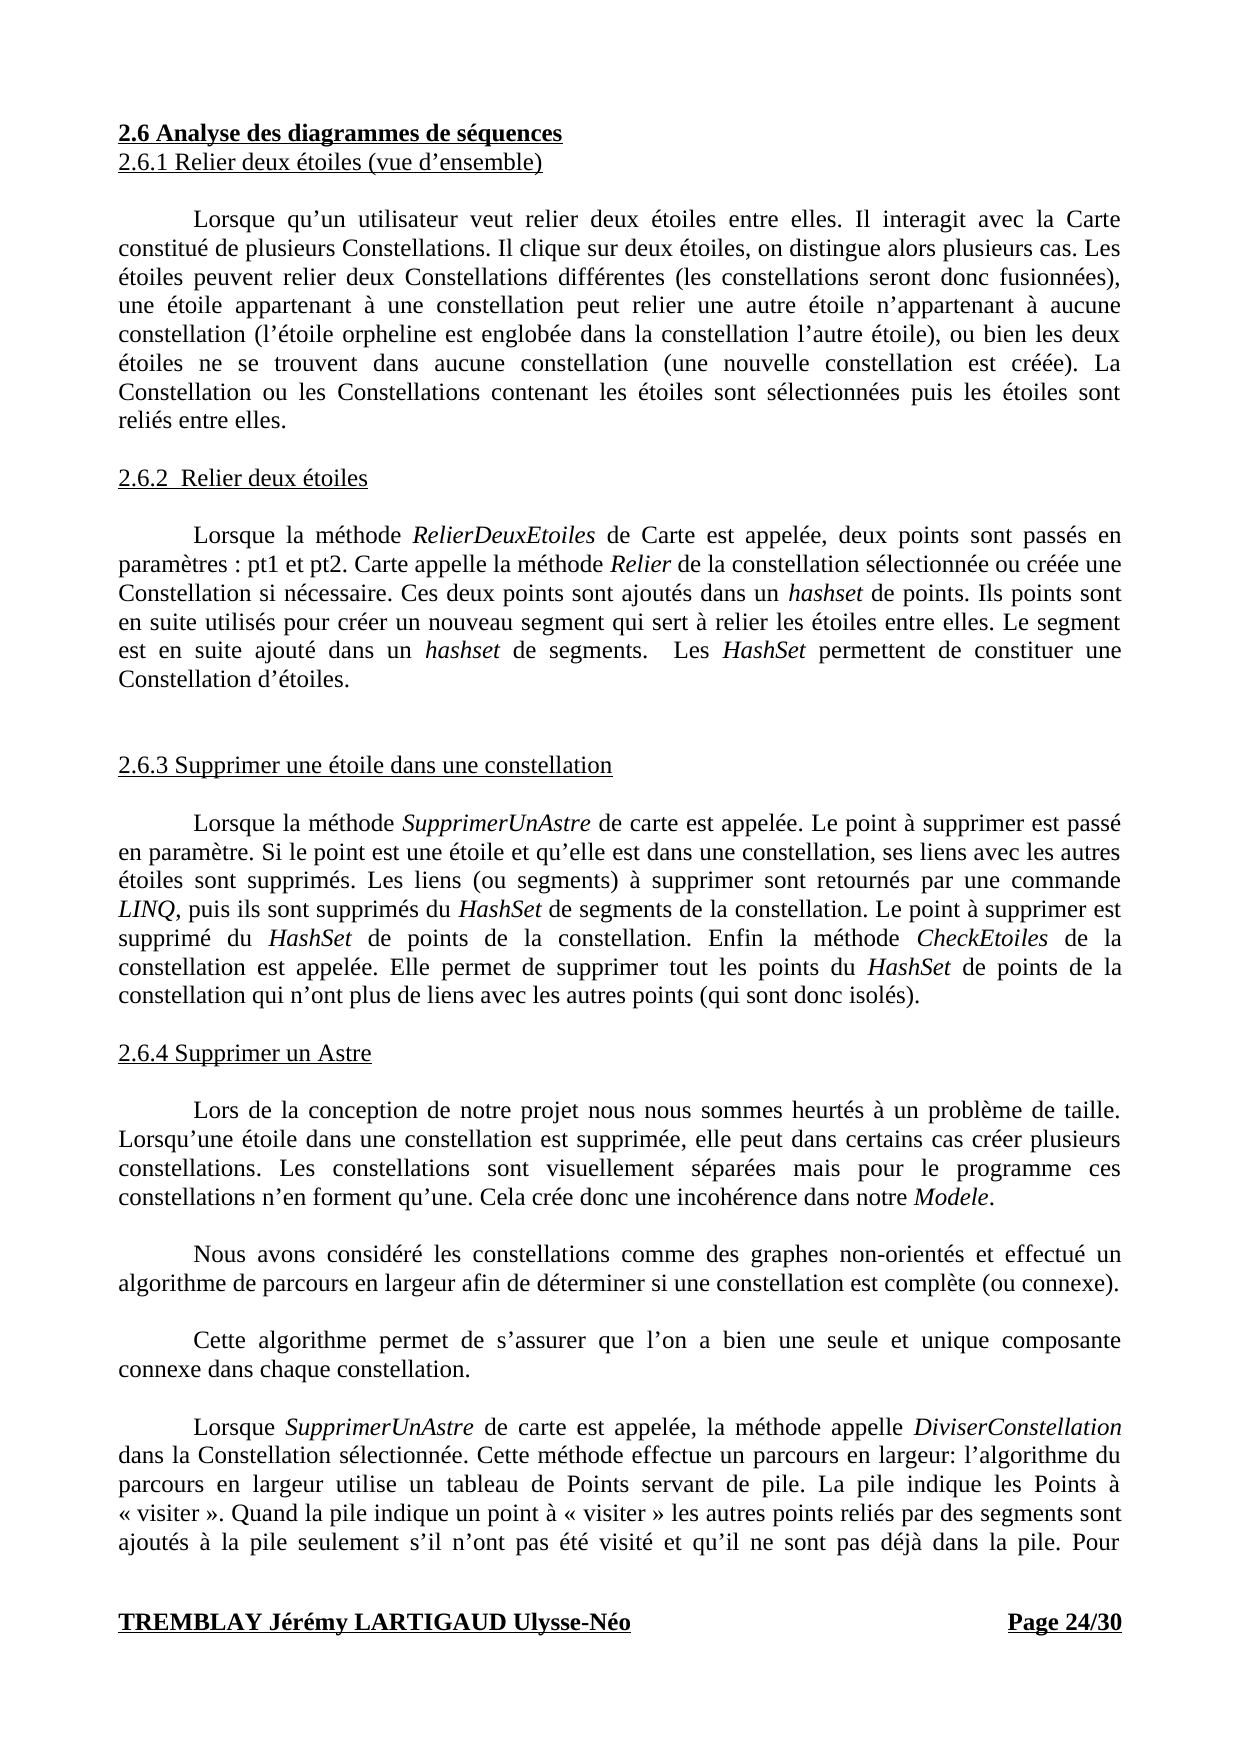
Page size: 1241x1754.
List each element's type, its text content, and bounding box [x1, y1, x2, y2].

text Cette algorithme permet de s’assurer que l’on a bien une seule et unique composante connexe dans chaque constellation. [118, 1326, 1122, 1383]
text Lorsque qu’un utilisateur veut relier deux étoiles entre elles. Il interagit avec la Carte constitué de plusieurs Constellations. Il clique sur deux étoiles, on distingue alors plusieurs cas. Les étoiles peuvent relier deux Constellations différentes (les constellations seront donc fusionnées), une étoile appartenant à une constellation peut relier une autre étoile n’appartenant à aucune constellation (l’étoile orpheline est englobée dans la constellation l’autre étoile), ou bien les deux étoiles ne se trouvent dans aucune constellation (une nouvelle constellation est créée). La Constellation ou les Constellations contenant les étoiles sont sélectionnées puis les étoiles sont reliés entre elles. [118, 204, 1122, 434]
text Lors de la conception de notre projet nous nous sommes heurtés à un problème de taille. Lorsqu’une étoile dans une constellation est supprimée, elle peut dans certains cas créer plusieurs constellations. Les constellations sont visuellement séparées mais pour le programme ces constellations n’en forment qu’une. Cela crée donc une incohérence dans notre Modele. [118, 1096, 1122, 1211]
text Lorsque la méthode RelierDeuxEtoiles de Carte est appelée, deux points sont passés en paramètres : pt1 et pt2. Carte appelle la méthode Relier de la constellation sélectionnée ou créée une Constellation si nécessaire. Ces deux points sont ajoutés dans un hashset de points. Ils points sont en suite utilisés pour créer un nouveau segment qui sert à relier les étoiles entre elles. Le segment est en suite ajouté dans un hashset de segments. Les HashSet permettent de constituer une Constellation d’étoiles. [118, 492, 1122, 693]
text 2.6.4 Supprimer un Astre [118, 1038, 1122, 1067]
text 2.6 Analyse des diagrammes de séquences [118, 118, 1122, 147]
text Nous avons considéré les constellations comme des graphes non-orientés et effectué un algorithme de parcours en largeur afin de déterminer si une constellation est complète (ou connexe). [118, 1239, 1122, 1297]
text 2.6.3 Supprimer une étoile dans une constellation [118, 751, 1122, 779]
text 2.6.1 Relier deux étoiles (vue d’ensemble) [118, 147, 1122, 176]
text Lorsque la méthode SupprimerUnAstre de carte est appelée. Le point à supprimer est passé en paramètre. Si le point est une étoile et qu’elle est dans une constellation, ses liens avec les autres étoiles sont supprimés. Les liens (ou segments) à supprimer sont retournés par une commande LINQ, puis ils sont supprimés du HashSet de segments de la constellation. Le point à supprimer est supprimé du HashSet de points de la constellation. Enfin la méthode CheckEtoiles de la constellation est appelée. Elle permet de supprimer tout les points du HashSet de points de la constellation qui n’ont plus de liens avec les autres points (qui sont donc isolés). [118, 808, 1122, 1009]
text 2.6.2 Relier deux étoiles [118, 463, 1122, 492]
text Lorsque SupprimerUnAstre de carte est appelée, la méthode appelle DiviserConstellation dans la Constellation sélectionnée. Cette méthode effectue un parcours en largeur: l’algorithme du parcours en largeur utilise un tableau de Points servant de pile. La pile indique les Points à « visiter ». Quand la pile indique un point à « visiter » les autres points reliés par des segments sont ajoutés à la pile seulement s’il n’ont pas été visité et qu’il ne sont pas déjà dans la pile. Pour [118, 1412, 1122, 1556]
